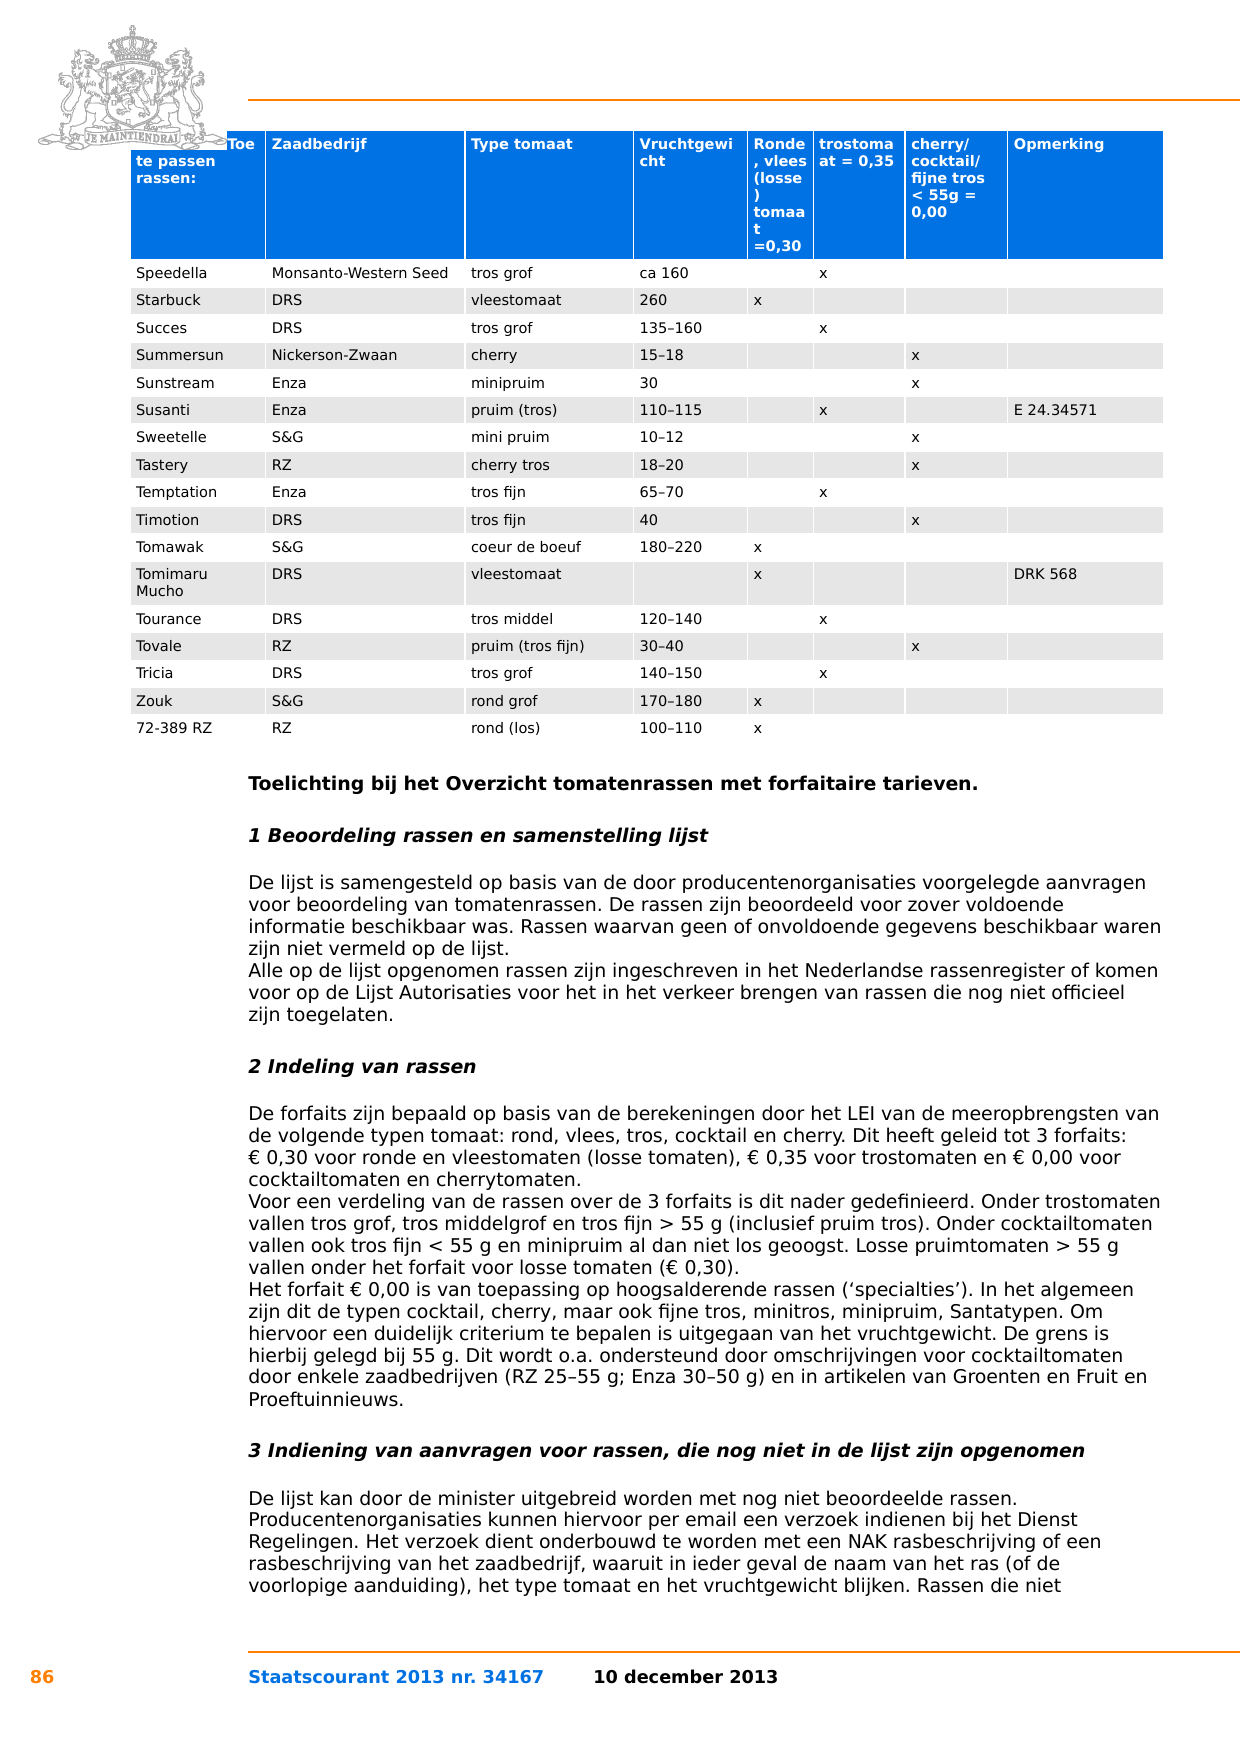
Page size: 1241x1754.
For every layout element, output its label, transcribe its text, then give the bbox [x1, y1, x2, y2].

table_cell RZ [266, 452, 464, 478]
subtitle 1 Beoordeling rassen en samenstelling lijst [248, 825, 1163, 847]
table_cell S&G [266, 425, 464, 451]
table_cell [1008, 425, 1163, 451]
table_cell DRS [266, 562, 464, 605]
table_cell Succes [131, 315, 265, 341]
table_cell x [814, 260, 904, 287]
table_cell DRS [266, 288, 464, 314]
table_cell [748, 260, 813, 287]
table_cell [814, 370, 904, 396]
table_header Opmerking [1008, 131, 1163, 259]
table_cell 30 [634, 370, 747, 396]
table_cell ca 160 [634, 260, 747, 287]
table_cell [814, 343, 904, 369]
table_cell Tricia [131, 661, 265, 687]
table_cell [748, 315, 813, 341]
table_cell x [814, 479, 904, 506]
text De lijst kan door de minister uitgebreid worden met nog niet beoordeelde rassen. Producentenorganisaties kunnen hiervoor per email een verzoek indienen bij het Dienst Regelingen. Het verzoek dient onderbouwd te worden met een NAK rasbeschrijving of een rasbeschrijving van het zaadbedrijf, waaruit in ieder geval de naam van het ras (of de voorlopige aanduiding), het type tomaat en het vruchtgewicht blijken. Rassen die niet [248, 1487, 1163, 1597]
table_header Zaadbedrijf [266, 131, 464, 259]
table_cell 100–110 [634, 716, 747, 742]
table_cell Tovale [131, 633, 265, 660]
table_cell [814, 452, 904, 478]
table_cell coeur de boeuf [466, 534, 633, 561]
table_cell [906, 688, 1007, 714]
table_cell Nickerson-Zwaan [266, 343, 464, 369]
table_cell DRS [266, 507, 464, 533]
table_cell x [906, 370, 1007, 396]
table_header Toe te passen rassen: [131, 131, 265, 259]
table_cell 140–150 [634, 661, 747, 687]
table_cell [906, 534, 1007, 561]
table_cell 170–180 [634, 688, 747, 714]
table_cell tros grof [466, 315, 633, 341]
text Alle op de lijst opgenomen rassen zijn ingeschreven in het Nederlandse rassenregister of komen voor op de Lijst Autorisaties voor het in het verkeer brengen van rassen die nog niet officieel zijn toegelaten. [248, 960, 1163, 1026]
table_cell [1008, 606, 1163, 632]
table_cell DRS [266, 661, 464, 687]
table_cell [634, 562, 747, 605]
table_cell [748, 479, 813, 506]
table_cell [906, 260, 1007, 287]
picture [38, 25, 227, 150]
table_cell x [814, 315, 904, 341]
table_cell tros middel [466, 606, 633, 632]
text De forfaits zijn bepaald op basis van de berekeningen door het LEI van de meeropbrengsten van de volgende typen tomaat: rond, vlees, tros, cocktail en cherry. Dit heeft geleid tot 3 forfaits: € 0,30 voor ronde en vleestomaten (losse tomaten), € 0,35 voor trostomaten en € 0,00 voor cocktailtomaten en cherrytomaten. [248, 1103, 1163, 1191]
table_cell Enza [266, 479, 464, 506]
table_cell [1008, 633, 1163, 660]
table_cell [814, 425, 904, 451]
table_cell [814, 507, 904, 533]
table_cell Sweetelle [131, 425, 265, 451]
table_cell Susanti [131, 397, 265, 423]
table_cell [1008, 661, 1163, 687]
table_cell x [748, 562, 813, 605]
table_cell [748, 661, 813, 687]
table_cell [906, 716, 1007, 742]
table_header Ronde, vlees (losse) tomaat =0,30 [748, 131, 813, 259]
table_cell Enza [266, 370, 464, 396]
table_cell [1008, 716, 1163, 742]
table_cell rond grof [466, 688, 633, 714]
table_cell minipruim [466, 370, 633, 396]
table_header cherry/cocktail/fijne tros < 55g = 0,00 [906, 131, 1007, 259]
table_cell tros fijn [466, 507, 633, 533]
table_cell [814, 716, 904, 742]
table_header trostomaat = 0,35 [814, 131, 904, 259]
table_cell Tomawak [131, 534, 265, 561]
table_cell 260 [634, 288, 747, 314]
table_cell [1008, 452, 1163, 478]
table_cell DRK 568 [1008, 562, 1163, 605]
table_cell [906, 606, 1007, 632]
text De lijst is samengesteld op basis van de door producentenorganisaties voorgelegde aanvragen voor beoordeling van tomatenrassen. De rassen zijn beoordeeld voor zover voldoende informatie beschikbaar was. Rassen waarvan geen of onvoldoende gegevens beschikbaar waren zijn niet vermeld op de lijst. [248, 872, 1163, 960]
table_cell [814, 633, 904, 660]
table_cell 135–160 [634, 315, 747, 341]
table_cell [906, 661, 1007, 687]
table_cell [1008, 370, 1163, 396]
text Voor een verdeling van de rassen over de 3 forfaits is dit nader gedefinieerd. Onder trostomaten vallen tros grof, tros middelgrof en tros fijn > 55 g (inclusief pruim tros). Onder cocktailtomaten vallen ook tros fijn < 55 g en minipruim al dan niet los geoogst. Losse pruimtomaten > 55 g vallen onder het forfait voor losse tomaten (€ 0,30). [248, 1191, 1163, 1278]
table_cell 72-389 RZ [131, 716, 265, 742]
table_cell 15–18 [634, 343, 747, 369]
table_cell Monsanto-Western Seed [266, 260, 464, 287]
table_cell [814, 534, 904, 561]
table_cell x [814, 606, 904, 632]
table_cell x [748, 288, 813, 314]
table_header Vruchtgewicht [634, 131, 747, 259]
table_cell [1008, 343, 1163, 369]
table_cell mini pruim [466, 425, 633, 451]
table_cell 110–115 [634, 397, 747, 423]
table_cell cherry tros [466, 452, 633, 478]
subtitle 2 Indeling van rassen [248, 1056, 1163, 1078]
table_cell x [906, 507, 1007, 533]
table_cell [1008, 315, 1163, 341]
table_cell Zouk [131, 688, 265, 714]
table_cell RZ [266, 716, 464, 742]
subtitle Toelichting bij het Overzicht tomatenrassen met forfaitaire tarieven. [248, 773, 1163, 795]
table_cell [814, 288, 904, 314]
table_cell x [748, 688, 813, 714]
table_cell 18–20 [634, 452, 747, 478]
table_cell [748, 452, 813, 478]
text Het forfait € 0,00 is van toepassing op hoogsalderende rassen (‘specialties’). In het algemeen zijn dit de typen cocktail, cherry, maar ook fijne tros, minitros, minipruim, Santatypen. Om hiervoor een duidelijk criterium te bepalen is uitgegaan van het vruchtgewicht. De grens is hierbij gelegd bij 55 g. Dit wordt o.a. ondersteund door omschrijvingen voor cocktailtomaten door enkele zaadbedrijven (RZ 25–55 g; Enza 30–50 g) en in artikelen van Groenten en Fruit en Proeftuinnieuws. [248, 1278, 1163, 1410]
table_cell [814, 562, 904, 605]
table_cell [1008, 688, 1163, 714]
table_cell [1008, 260, 1163, 287]
table_cell [748, 343, 813, 369]
table_cell 65–70 [634, 479, 747, 506]
table_cell [748, 397, 813, 423]
table_cell S&G [266, 688, 464, 714]
table_cell RZ [266, 633, 464, 660]
table_cell x [906, 425, 1007, 451]
table_cell 180–220 [634, 534, 747, 561]
table_cell [1008, 288, 1163, 314]
table_cell [748, 507, 813, 533]
table_cell pruim (tros) [466, 397, 633, 423]
table_cell Enza [266, 397, 464, 423]
table_cell x [814, 397, 904, 423]
table_cell cherry [466, 343, 633, 369]
table_cell x [906, 633, 1007, 660]
table_cell tros fijn [466, 479, 633, 506]
table_cell Speedella [131, 260, 265, 287]
table_cell [1008, 507, 1163, 533]
table_cell vleestomaat [466, 288, 633, 314]
table_cell DRS [266, 606, 464, 632]
table_cell Starbuck [131, 288, 265, 314]
table_cell Tourance [131, 606, 265, 632]
table_cell tros grof [466, 661, 633, 687]
subtitle 3 Indiening van aanvragen voor rassen, die nog niet in de lijst zijn opgenomen [248, 1440, 1163, 1462]
table_cell Temptation [131, 479, 265, 506]
table_header Type tomaat [466, 131, 633, 259]
table_cell [1008, 534, 1163, 561]
table_cell 10–12 [634, 425, 747, 451]
table_cell 120–140 [634, 606, 747, 632]
table_cell [906, 562, 1007, 605]
table_cell 30–40 [634, 633, 747, 660]
table_cell pruim (tros fijn) [466, 633, 633, 660]
table_cell x [748, 716, 813, 742]
table_cell Sunstream [131, 370, 265, 396]
table_cell [906, 315, 1007, 341]
table_cell [748, 425, 813, 451]
table_cell [906, 288, 1007, 314]
table_cell [1008, 479, 1163, 506]
table_cell 40 [634, 507, 747, 533]
table_cell x [814, 661, 904, 687]
table_cell Tomimaru Mucho [131, 562, 265, 605]
table_cell Summersun [131, 343, 265, 369]
table_cell [906, 397, 1007, 423]
table_cell S&G [266, 534, 464, 561]
table_cell tros grof [466, 260, 633, 287]
table_cell [748, 633, 813, 660]
table_cell [814, 688, 904, 714]
table_cell [906, 479, 1007, 506]
table_cell x [748, 534, 813, 561]
table_cell vleestomaat [466, 562, 633, 605]
table_cell DRS [266, 315, 464, 341]
table_cell Timotion [131, 507, 265, 533]
table_cell x [906, 343, 1007, 369]
table_cell E 24.34571 [1008, 397, 1163, 423]
table_cell x [906, 452, 1007, 478]
table_cell Tastery [131, 452, 265, 478]
table_cell [748, 606, 813, 632]
table_cell rond (los) [466, 716, 633, 742]
table_cell [748, 370, 813, 396]
